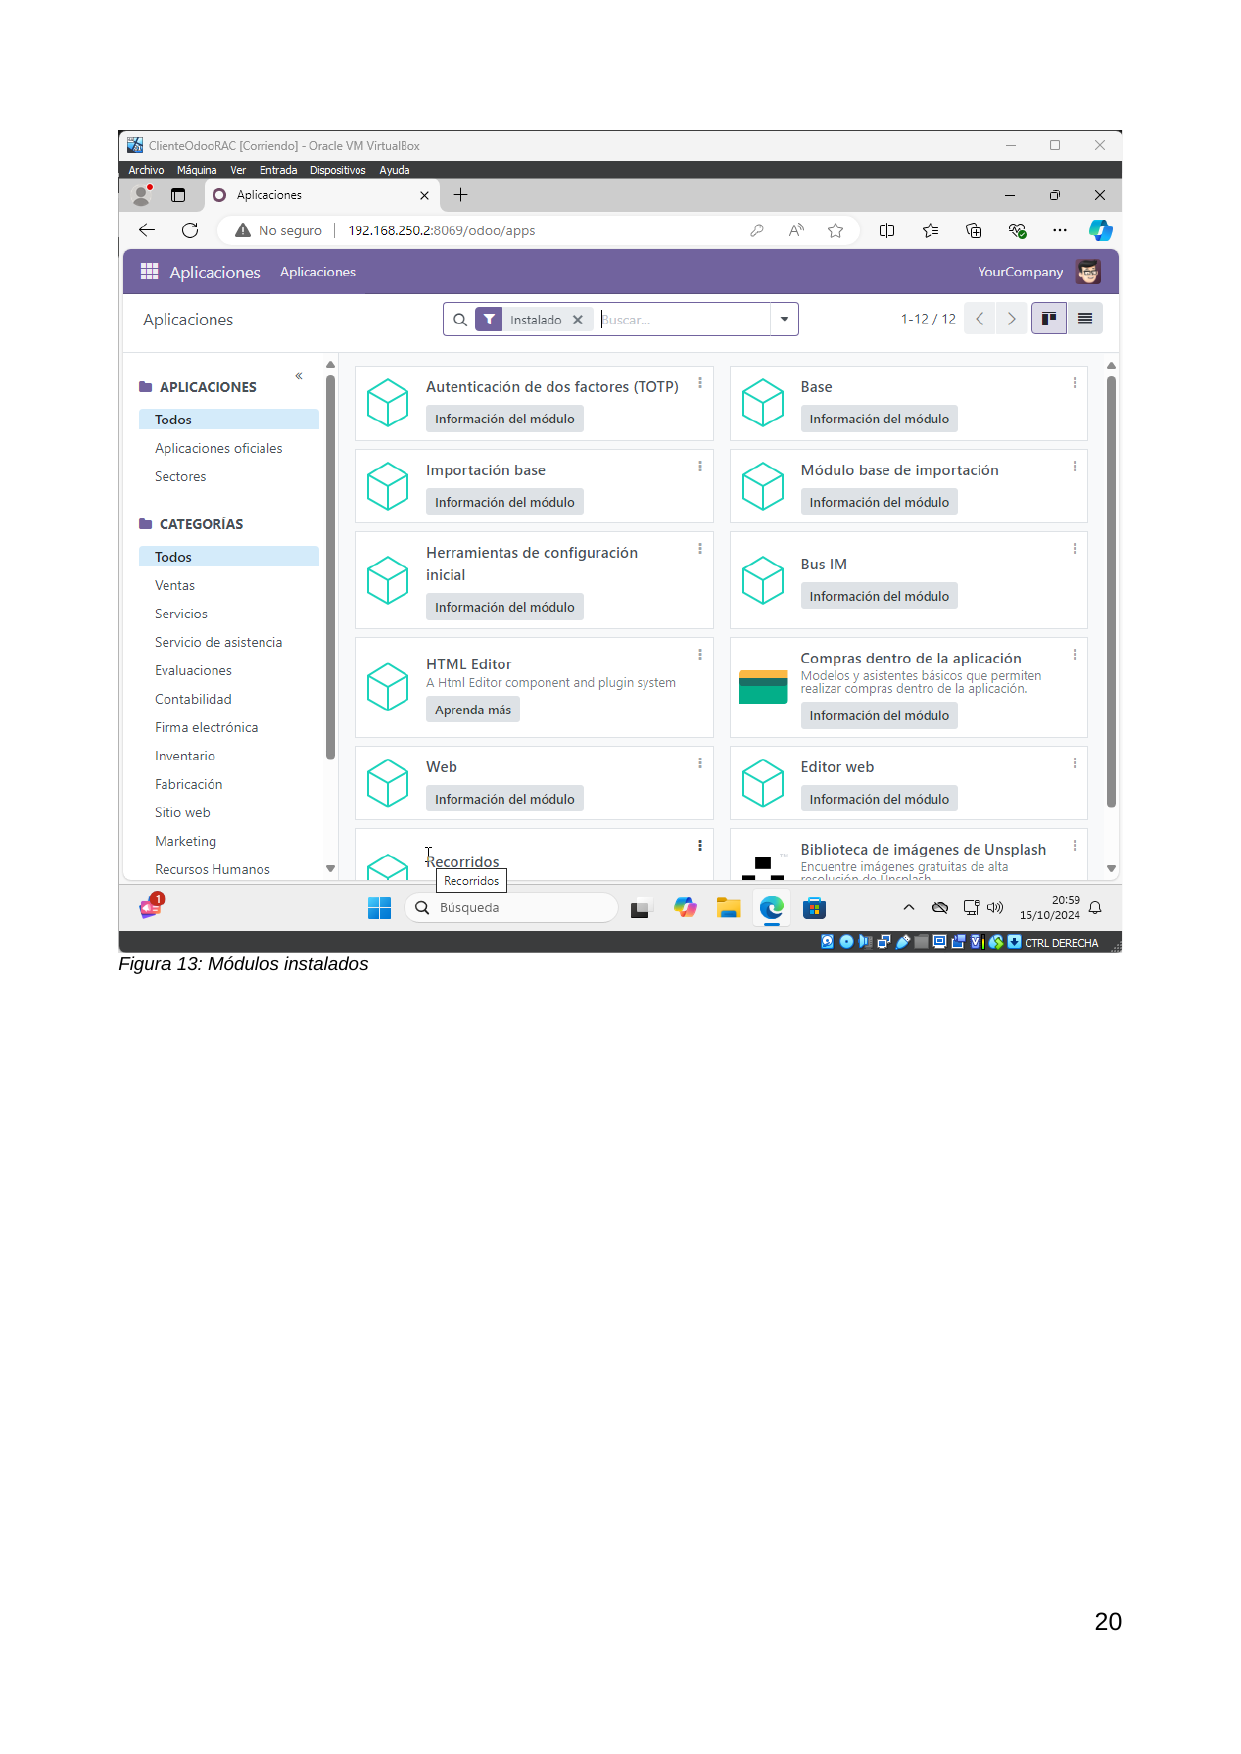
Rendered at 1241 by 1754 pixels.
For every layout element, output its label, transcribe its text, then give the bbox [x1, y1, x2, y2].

text Figura 13: Módulos instalados [118, 953, 1122, 974]
picture [118, 130, 1123, 953]
